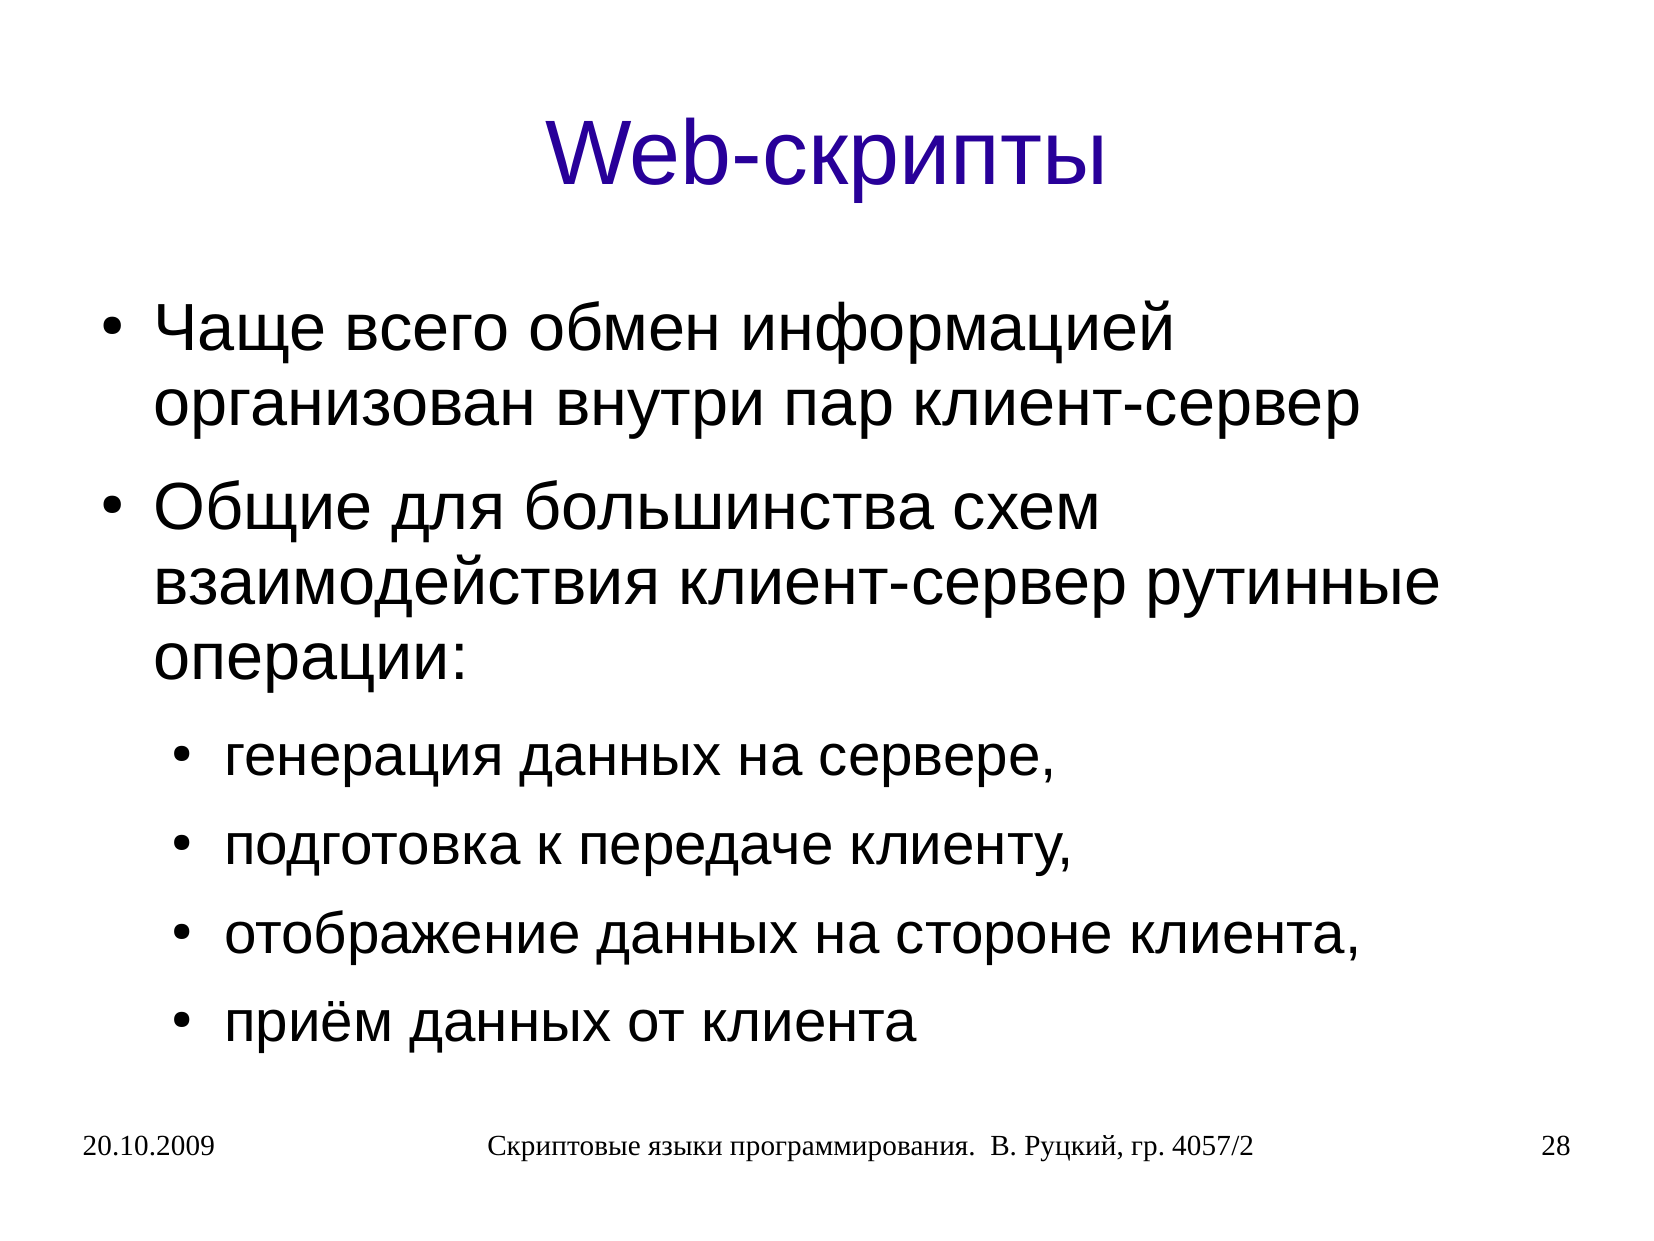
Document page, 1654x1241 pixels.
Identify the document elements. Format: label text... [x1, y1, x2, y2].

list Чаще всего обмен информацией организован внутри пар клиент-сервер Общие для большинства схем взаимодействия клиент-сервер рутинные операции: генерация данных на сервере, подготовка к передаче клиенту, отображение данных на стороне клиента, приём данных от клиента [82, 290, 1571, 1109]
title Web-скрипты [82, 49, 1571, 257]
